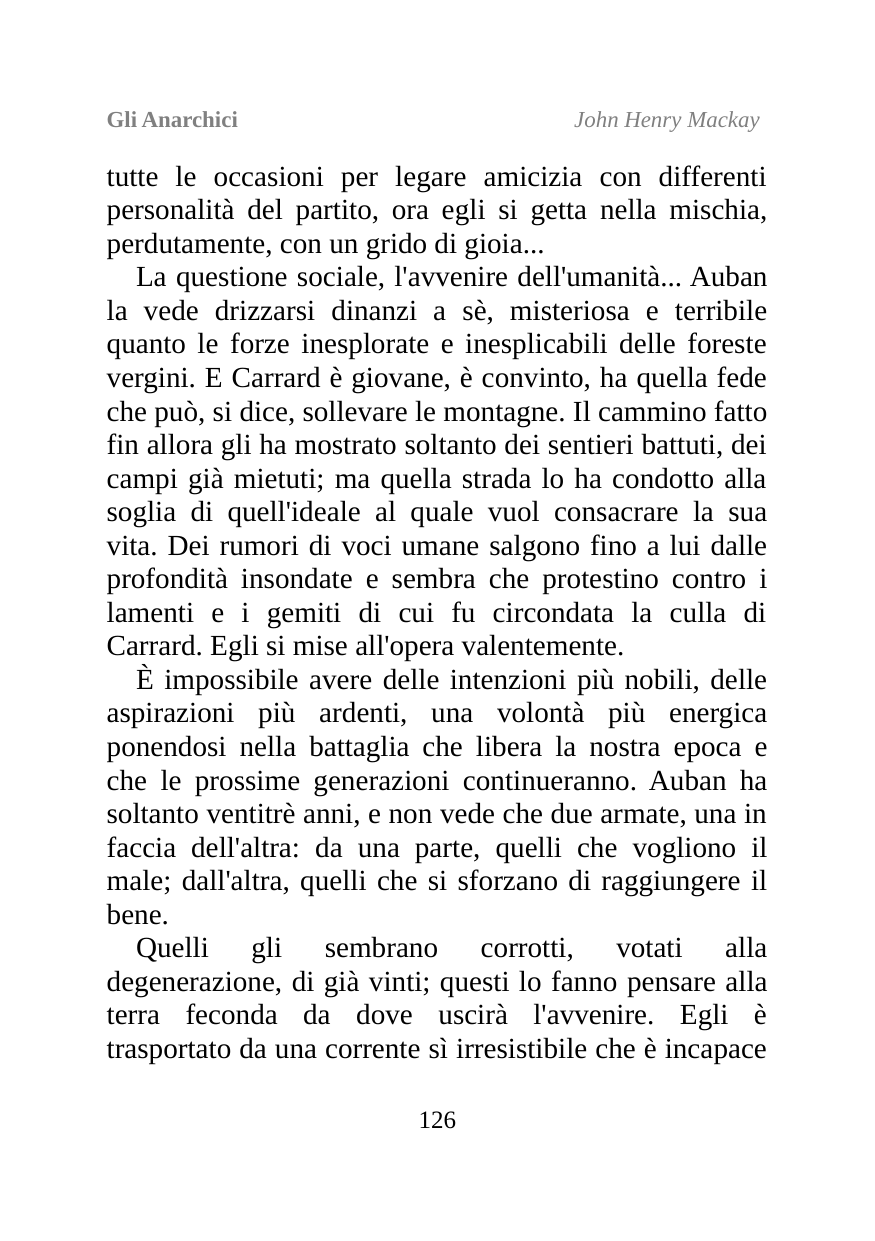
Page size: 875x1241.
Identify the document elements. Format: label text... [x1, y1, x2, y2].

text Quelli gli sembrano corrotti, votati alla degenerazione, di già vinti; questi lo fanno pensare alla terra feconda da dove uscirà l'avvenire. Egli è trasportato da una corrente sì irresistibile che è incapace [106, 930, 768, 1064]
text È impossibile avere delle intenzioni più nobili, delle aspirazioni più ardenti, una volontà più energica ponendosi nella battaglia che libera la nostra epoca e che le prossime generazioni continueranno. Auban ha soltanto ventitrè anni, e non vede che due armate, una in faccia dell'altra: da una parte, quelli che vogliono il male; dall'altra, quelli che si sforzano di raggiungere il bene. [106, 662, 768, 930]
text La questione sociale, l'avvenire dell'umanità... Auban la vede drizzarsi dinanzi a sè, misteriosa e terribile quanto le forze inesplorate e inesplicabili delle foreste vergini. E Carrard è giovane, è convinto, ha quella fede che può, si dice, sollevare le montagne. Il cammino fatto fin allora gli ha mostrato soltanto dei sentieri battuti, dei campi già mietuti; ma quella strada lo ha condotto alla soglia di quell'ideale al quale vuol consacrare la sua vita. Dei rumori di voci umane salgono fino a lui dalle profondità insondate e sembra che protestino contro i lamenti e i gemiti di cui fu circondata la culla di Carrard. Egli si mise all'opera valentemente. [106, 259, 768, 662]
text tutte le occasioni per legare amicizia con differenti personalità del partito, ora egli si getta nella mischia, perdutamente, con un grido di gioia... [106, 159, 768, 259]
